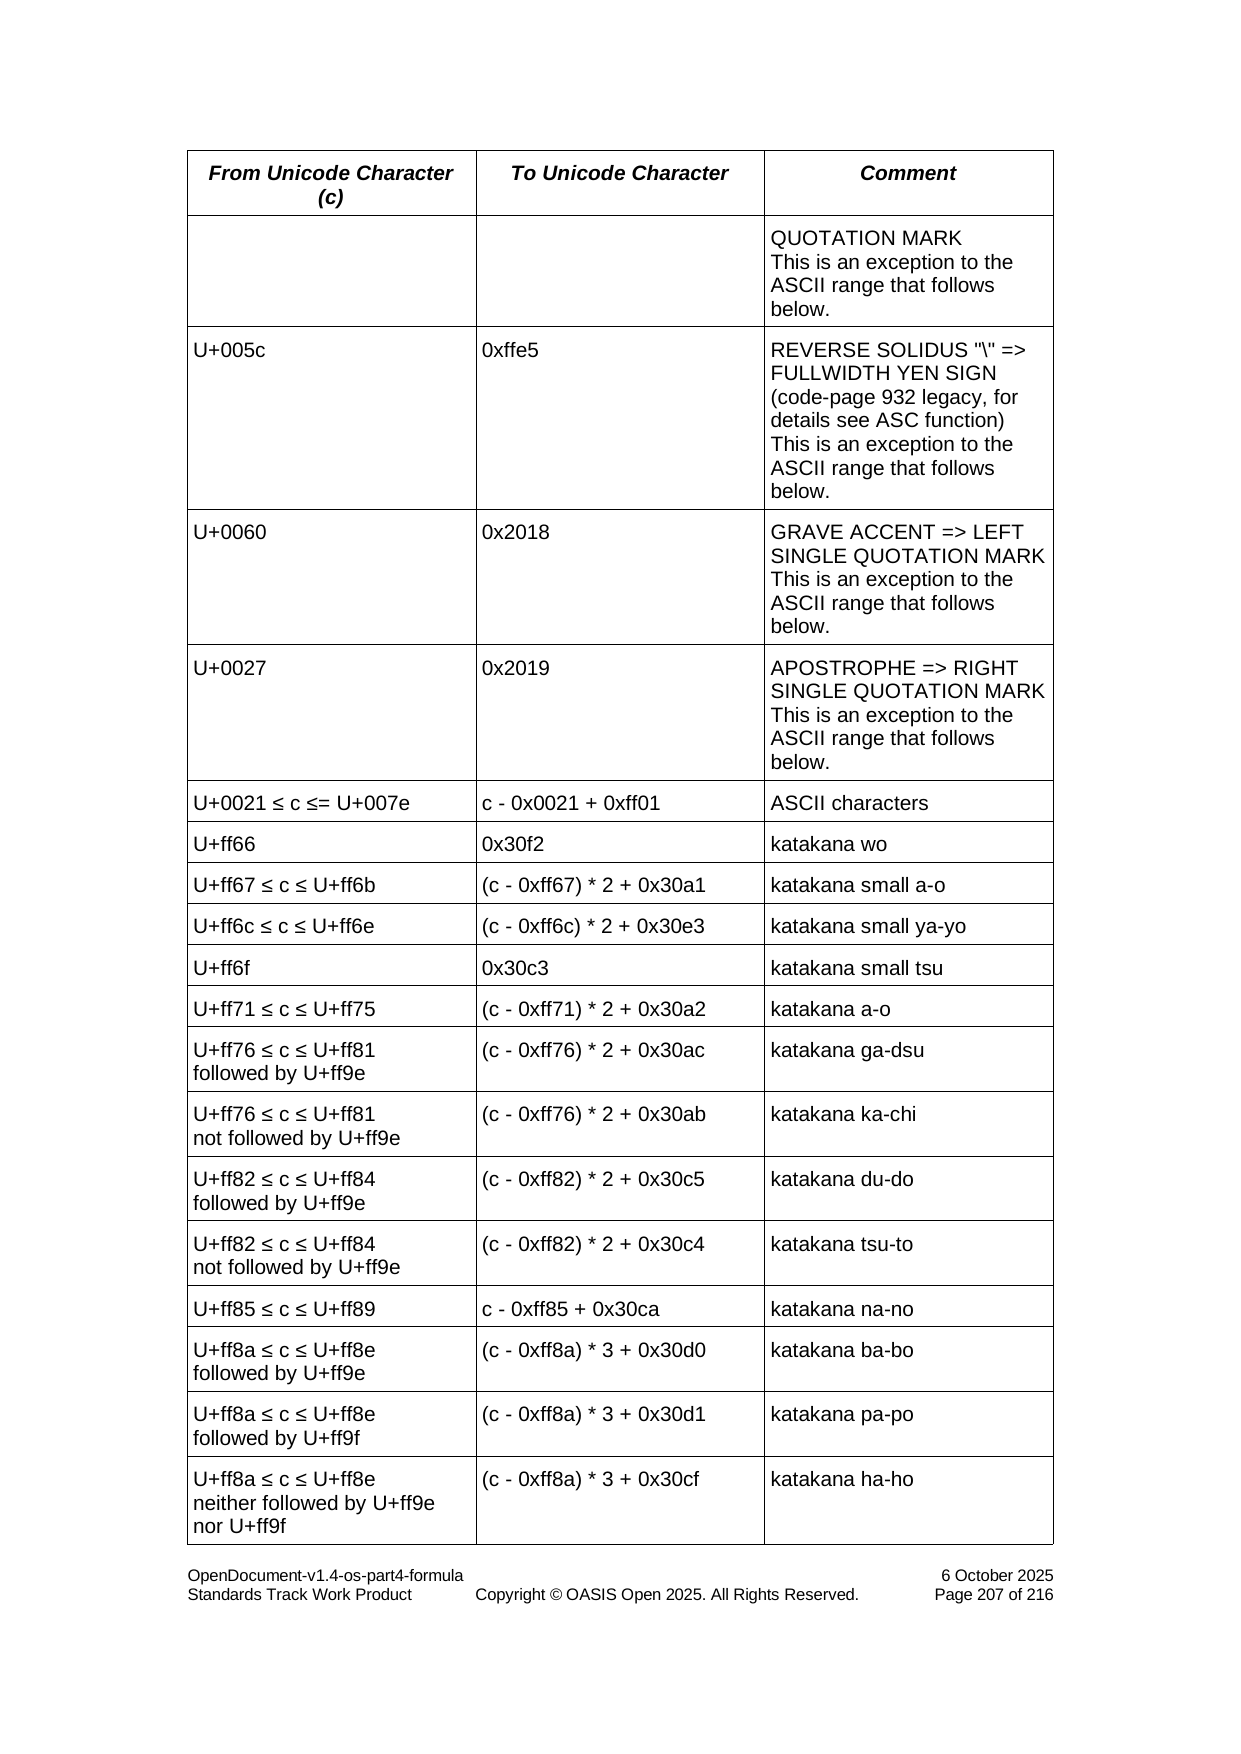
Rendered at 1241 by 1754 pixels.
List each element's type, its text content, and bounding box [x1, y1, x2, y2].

table_cell (c - 0xff67) * 2 + 0x30a1 [477, 863, 764, 903]
table_cell U+0060 [188, 510, 476, 644]
table_cell (c - 0xff82) * 2 + 0x30c5 [477, 1157, 764, 1220]
table_cell katakana na-no [765, 1286, 1053, 1326]
table_cell (c - 0xff76) * 2 + 0x30ab [477, 1092, 764, 1156]
table_cell U+005c [188, 327, 476, 509]
table_cell [188, 216, 476, 326]
table_cell U+ff71 ≤ c ≤ U+ff75 [188, 986, 476, 1026]
table_cell (c - 0xff82) * 2 + 0x30c4 [477, 1221, 764, 1285]
table_header Comment [765, 151, 1053, 215]
table_cell katakana small a-o [765, 863, 1053, 903]
table_cell [477, 216, 764, 326]
table_cell 0x30f2 [477, 822, 764, 862]
table_cell katakana small tsu [765, 945, 1053, 985]
table_cell U+ff85 ≤ c ≤ U+ff89 [188, 1286, 476, 1326]
table_cell 0x2019 [477, 645, 764, 779]
table_cell U+ff8a ≤ c ≤ U+ff8e neither followed by U+ff9e nor U+ff9f [188, 1457, 476, 1544]
table_cell katakana wo [765, 822, 1053, 862]
table_cell U+0027 [188, 645, 476, 779]
table_header To Unicode Character [477, 151, 764, 215]
table_cell U+ff66 [188, 822, 476, 862]
table_cell 0xffe5 [477, 327, 764, 509]
table_cell katakana ba-bo [765, 1327, 1053, 1391]
table_cell katakana ka-chi [765, 1092, 1053, 1156]
table_cell (c - 0xff8a) * 3 + 0x30d0 [477, 1327, 764, 1391]
table_cell katakana du-do [765, 1157, 1053, 1220]
table_cell APOSTROPHE => RIGHT SINGLE QUOTATION MARK This is an exception to the ASCII range that follows below. [765, 645, 1053, 779]
table_cell U+ff8a ≤ c ≤ U+ff8e followed by U+ff9f [188, 1392, 476, 1456]
table_cell (c - 0xff6c) * 2 + 0x30e3 [477, 904, 764, 944]
table_cell 0x30c3 [477, 945, 764, 985]
table_cell U+ff76 ≤ c ≤ U+ff81 not followed by U+ff9e [188, 1092, 476, 1156]
table_cell (c - 0xff71) * 2 + 0x30a2 [477, 986, 764, 1026]
table_cell 0x2018 [477, 510, 764, 644]
table_cell U+ff82 ≤ c ≤ U+ff84 followed by U+ff9e [188, 1157, 476, 1220]
table_cell U+ff76 ≤ c ≤ U+ff81 followed by U+ff9e [188, 1027, 476, 1091]
table_cell katakana small ya-yo [765, 904, 1053, 944]
table_cell U+0021 ≤ c ≤= U+007e [188, 781, 476, 821]
table_cell (c - 0xff8a) * 3 + 0x30cf [477, 1457, 764, 1544]
table_cell U+ff67 ≤ c ≤ U+ff6b [188, 863, 476, 903]
table_cell ASCII characters [765, 781, 1053, 821]
table_cell (c - 0xff8a) * 3 + 0x30d1 [477, 1392, 764, 1456]
table_cell katakana tsu-to [765, 1221, 1053, 1285]
table_cell katakana ga-dsu [765, 1027, 1053, 1091]
table_cell katakana ha-ho [765, 1457, 1053, 1544]
table_cell c - 0x0021 + 0xff01 [477, 781, 764, 821]
table_cell U+ff82 ≤ c ≤ U+ff84 not followed by U+ff9e [188, 1221, 476, 1285]
table_cell U+ff6f [188, 945, 476, 985]
table_cell U+ff6c ≤ c ≤ U+ff6e [188, 904, 476, 944]
table_cell GRAVE ACCENT => LEFT SINGLE QUOTATION MARK This is an exception to the ASCII range that follows below. [765, 510, 1053, 644]
table_cell QUOTATION MARK This is an exception to the ASCII range that follows below. [765, 216, 1053, 326]
table_header From Unicode Character (c) [188, 151, 476, 215]
table_cell katakana pa-po [765, 1392, 1053, 1456]
table_cell katakana a-o [765, 986, 1053, 1026]
table_cell c - 0xff85 + 0x30ca [477, 1286, 764, 1326]
table_cell U+ff8a ≤ c ≤ U+ff8e followed by U+ff9e [188, 1327, 476, 1391]
table_cell REVERSE SOLIDUS "\" => FULLWIDTH YEN SIGN (code-page 932 legacy, for details see ASC function) This is an exception to the ASCII range that follows below. [765, 327, 1053, 509]
table_cell (c - 0xff76) * 2 + 0x30ac [477, 1027, 764, 1091]
